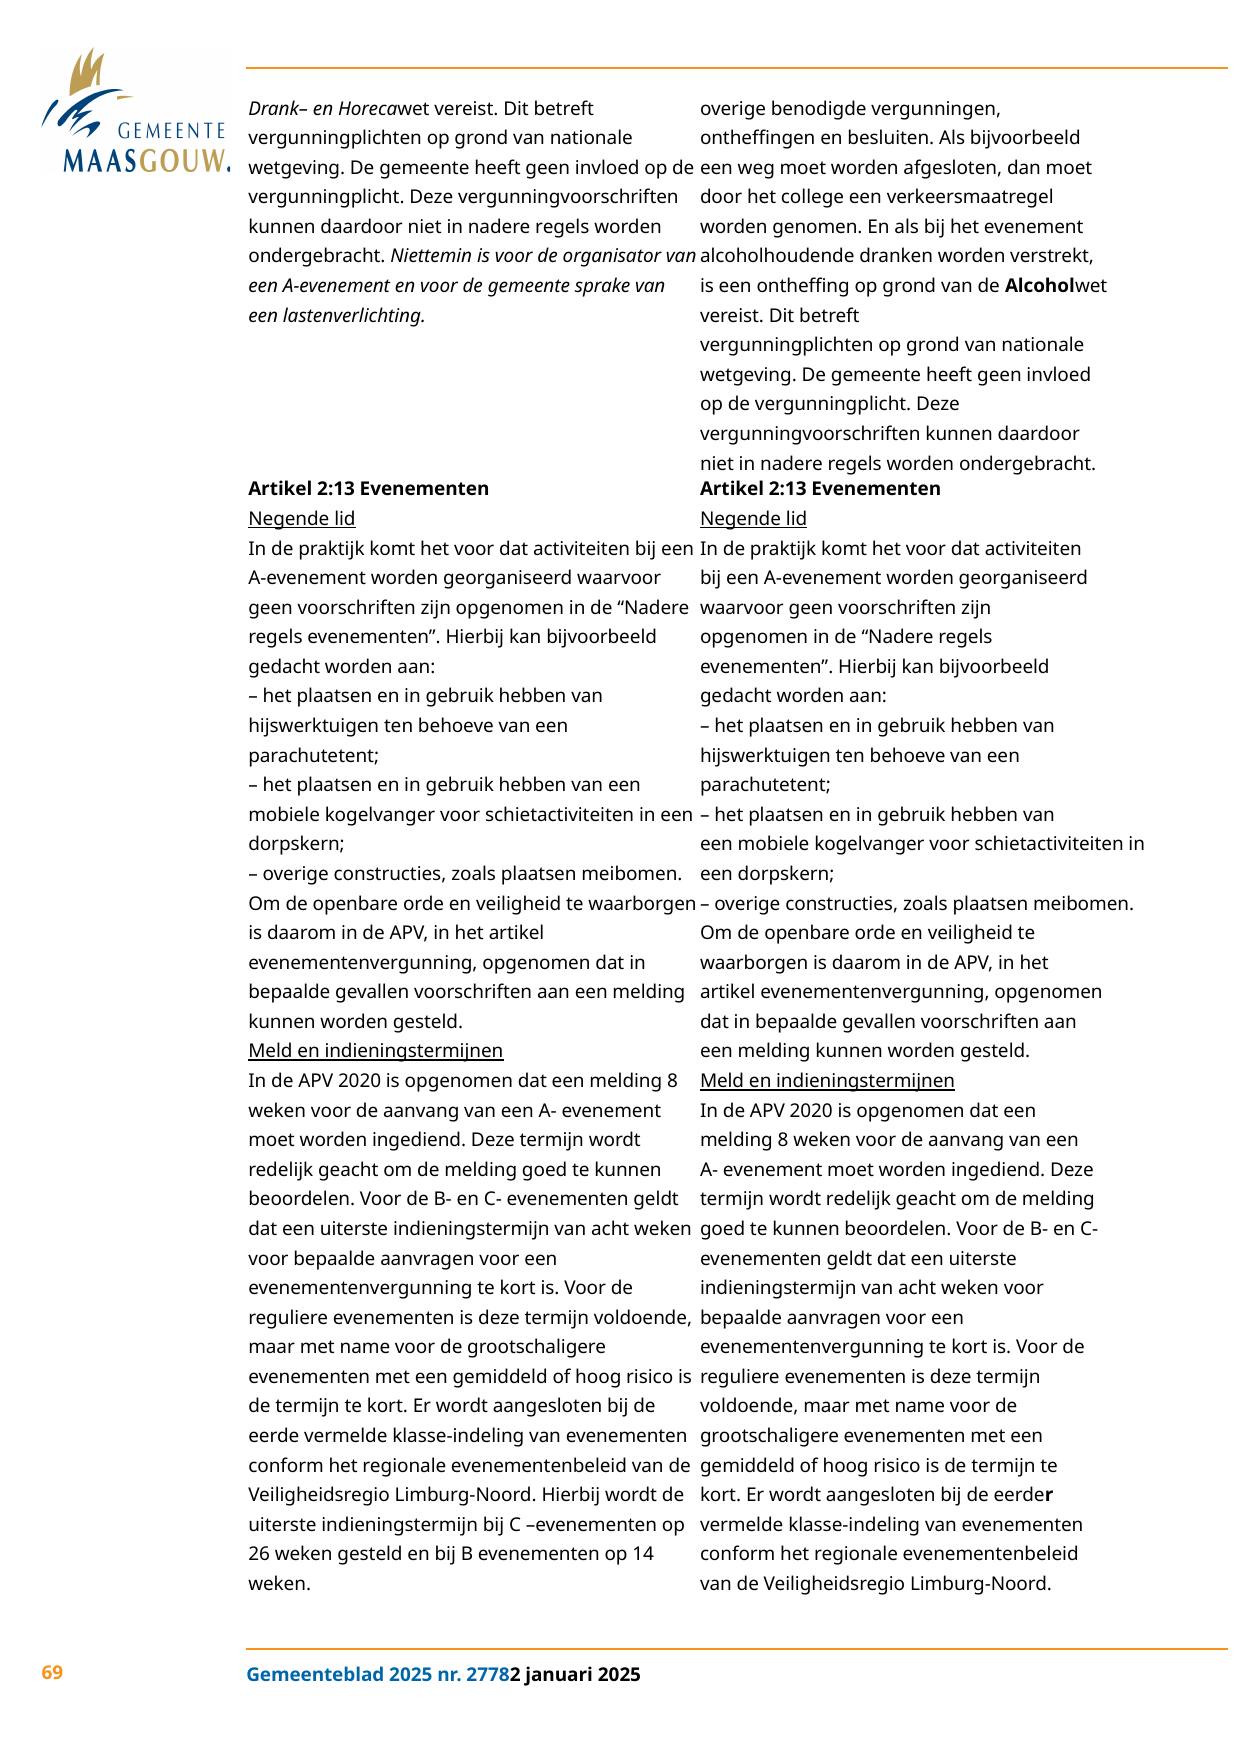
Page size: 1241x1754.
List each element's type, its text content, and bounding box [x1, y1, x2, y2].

table_cell Artikel 2:13 Evenementen Negende lid In de praktijk komt het voor dat activiteiten bij een A-evenement worden georganiseerd waarvoor geen voorschriften zijn opgenomen in de “Nadere regels evenementen”. Hierbij kan bijvoorbeeld gedacht worden aan: – het plaatsen en in gebruik hebben van hijswerktuigen ten behoeve van een parachutetent; – het plaatsen en in gebruik hebben van een mobiele kogelvanger voor schietactiviteiten in een dorpskern; – overige constructies, zoals plaatsen meibomen. Om de openbare orde en veiligheid te waarborgen is daarom in de APV, in het artikel evenementenvergunning, opgenomen dat in bepaalde gevallen voorschriften aan een melding kunnen worden gesteld. Meld en indieningstermijnen In de APV 2020 is opgenomen dat een melding 8 weken voor de aanvang van een A- evenement moet worden ingediend. Deze termijn wordt redelijk geacht om de melding goed te kunnen beoordelen. Voor de B- en C- evenementen geldt dat een uiterste indieningstermijn van acht weken voor bepaalde aanvragen voor een evenementenvergunning te kort is. Voor de reguliere evenementen is deze termijn voldoende, maar met name voor de grootschaligere evenementen met een gemiddeld of hoog risico is de termijn te kort. Er wordt aangesloten bij de eerde vermelde klasse-indeling van evenementen conform het regionale evenementenbeleid van de Veiligheidsregio Limburg-Noord. Hierbij wordt de uiterste indieningstermijn bij C –evenementen op 26 weken gesteld en bij B evenementen op 14 weken. [248, 476, 700, 1596]
picture [41, 47, 231, 172]
table_cell Artikel 2:13 Evenementen Negende lid In de praktijk komt het voor dat activiteiten bij een A-evenement worden georganiseerd waarvoor geen voorschriften zijn opgenomen in de “Nadere regels evenementen”. Hierbij kan bijvoorbeeld gedacht worden aan: – het plaatsen en in gebruik hebben van hijswerktuigen ten behoeve van een parachutetent; – het plaatsen en in gebruik hebben van een mobiele kogelvanger voor schietactiviteiten in een dorpskern; – overige constructies, zoals plaatsen meibomen. Om de openbare orde en veiligheid te waarborgen is daarom in de APV, in het artikel evenementenvergunning, opgenomen dat in bepaalde gevallen voorschriften aan een melding kunnen worden gesteld. Meld en indieningstermijnen In de APV 2020 is opgenomen dat een melding 8 weken voor de aanvang van een A- evenement moet worden ingediend. Deze termijn wordt redelijk geacht om de melding goed te kunnen beoordelen. Voor de B- en C- evenementen geldt dat een uiterste indieningstermijn van acht weken voor bepaalde aanvragen voor een evenementenvergunning te kort is. Voor de reguliere evenementen is deze termijn voldoende, maar met name voor de grootschaligere evenementen met een gemiddeld of hoog risico is de termijn te kort. Er wordt aangesloten bij de eerder vermelde klasse-indeling van evenementen conform het regionale evenementenbeleid van de Veiligheidsregio Limburg-Noord. [700, 476, 1152, 1596]
table_cell Drank– en Horecawet vereist. Dit betreft vergunningplichten op grond van nationale wetgeving. De gemeente heeft geen invloed op de vergunningplicht. Deze vergunningvoorschriften kunnen daardoor niet in nadere regels worden ondergebracht. Niettemin is voor de organisator van een A-evenement en voor de gemeente sprake van een lastenverlichting. [248, 95, 700, 476]
table_cell overige benodigde vergunningen, ontheffingen en besluiten. Als bijvoorbeeld een weg moet worden afgesloten, dan moet door het college een verkeersmaatregel worden genomen. En als bij het evenement alcoholhoudende dranken worden verstrekt, is een ontheffing op grond van de Alcoholwet vereist. Dit betreft vergunningplichten op grond van nationale wetgeving. De gemeente heeft geen invloed op de vergunningplicht. Deze vergunningvoorschriften kunnen daardoor niet in nadere regels worden ondergebracht. [700, 95, 1152, 476]
